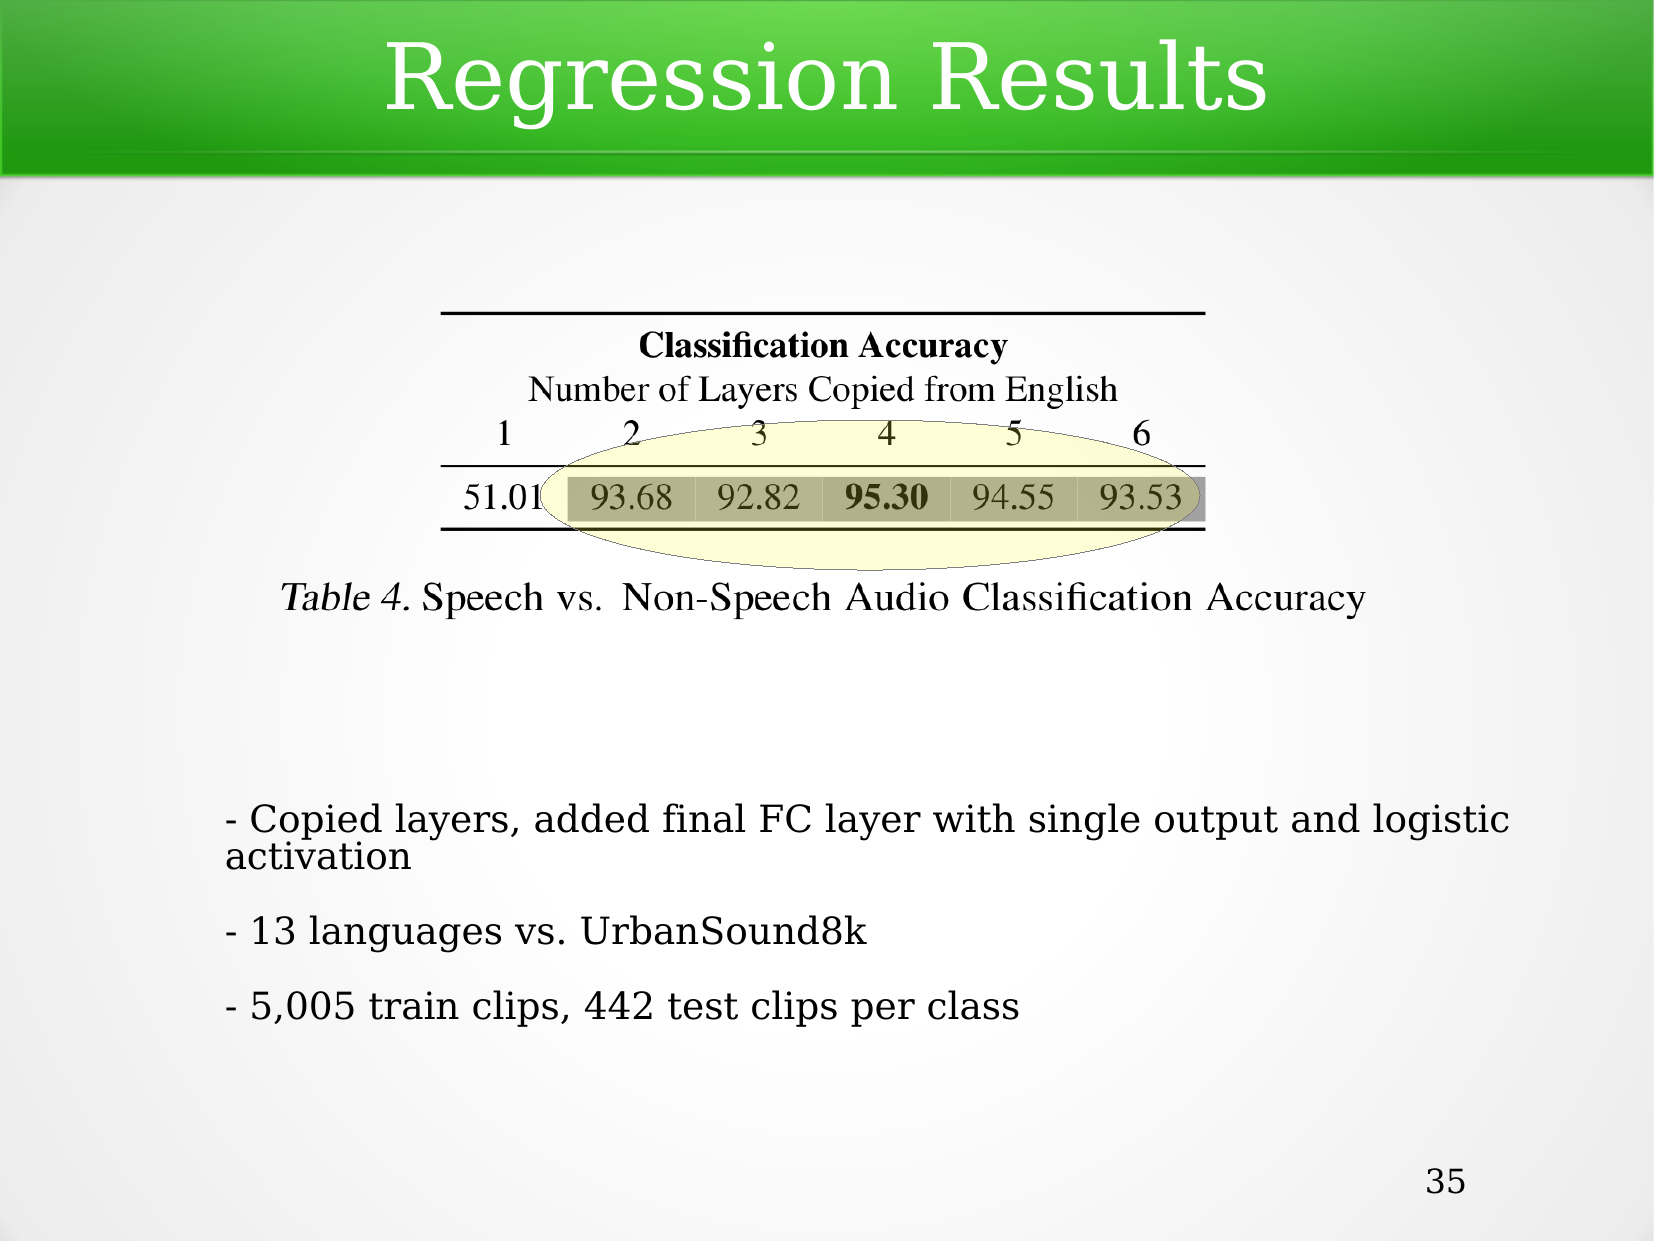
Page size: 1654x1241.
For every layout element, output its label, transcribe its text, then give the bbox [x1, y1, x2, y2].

picture [0, 0, 1654, 1241]
text_box - Copied layers, added final FC layer with single output and logistic activation - 13 languages vs. UrbanSound8k - 5,005 train clips, 442 test clips per class [210, 795, 1591, 1110]
text_box [540, 420, 1201, 571]
title Regression Results [82, 11, 1571, 154]
